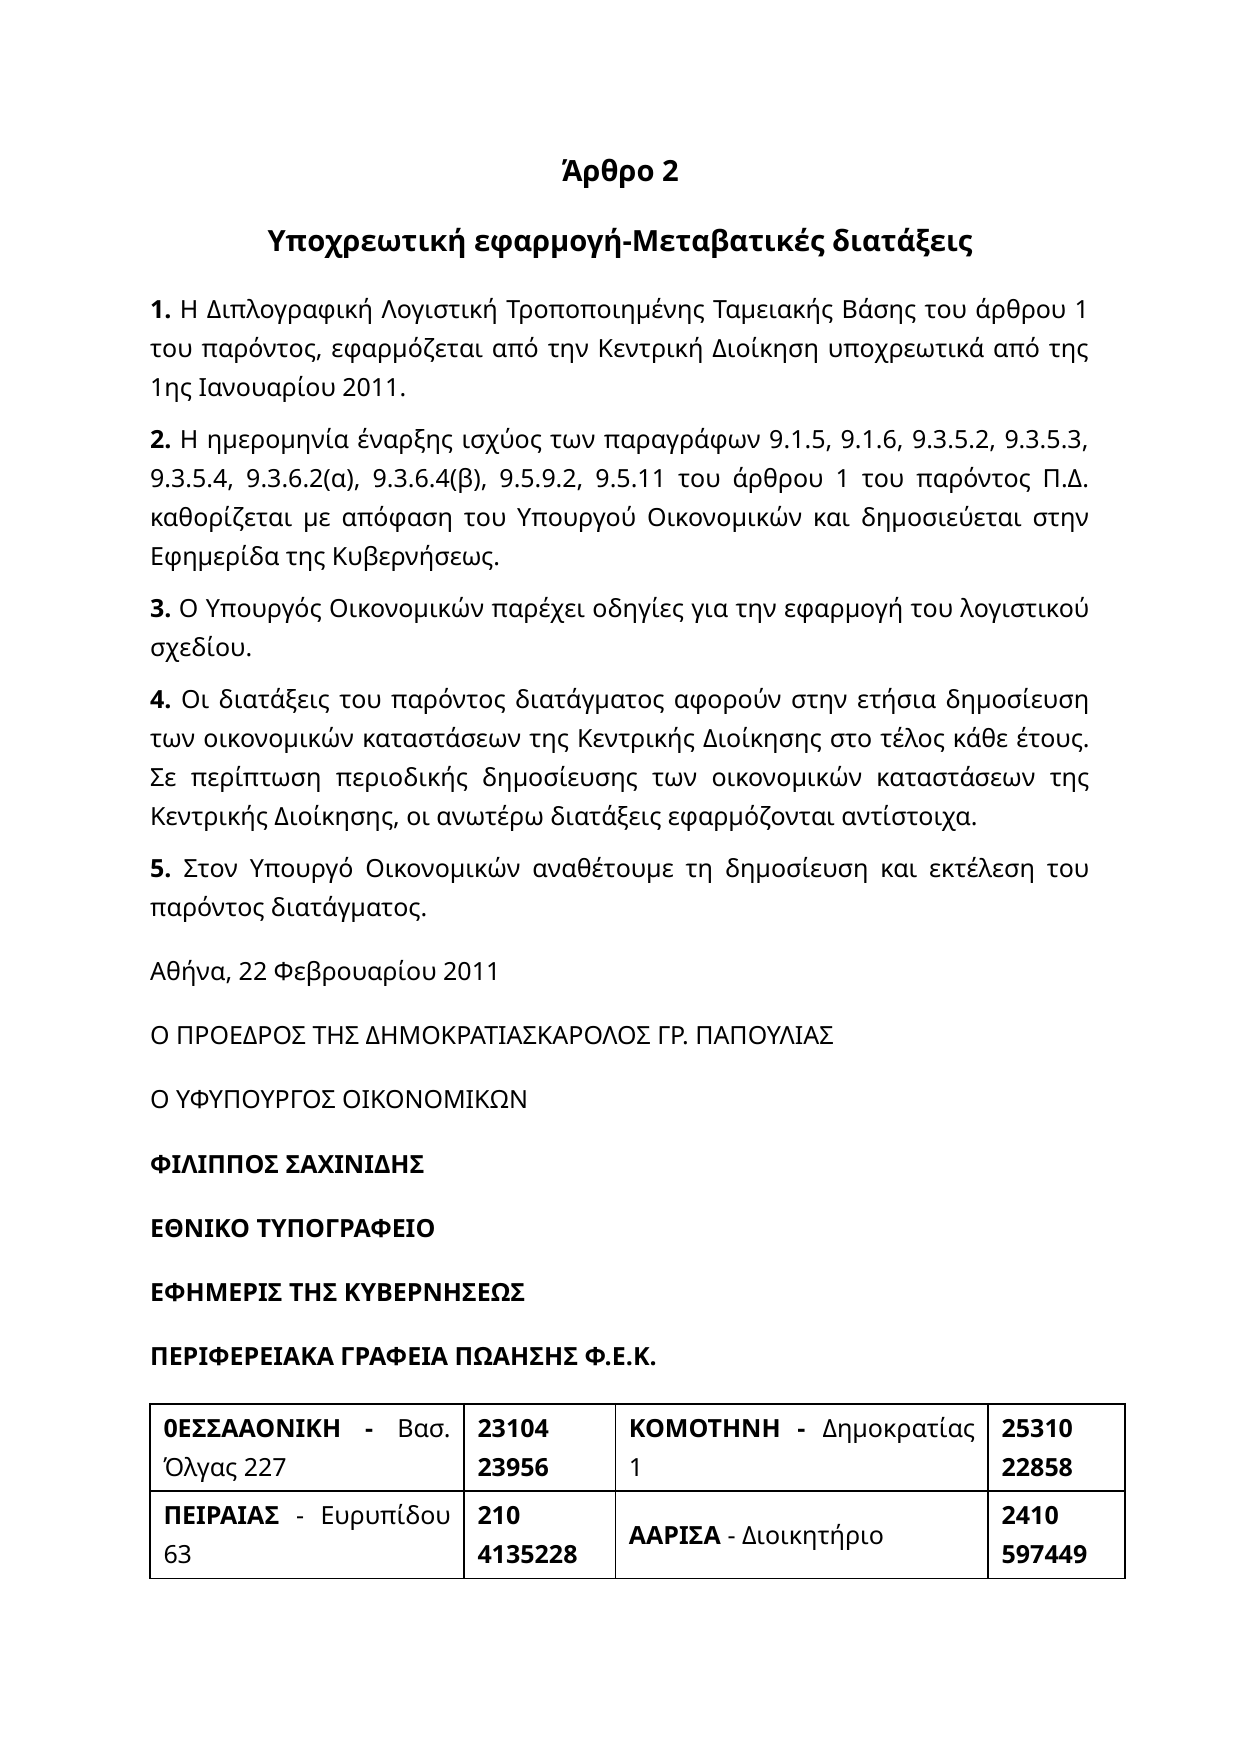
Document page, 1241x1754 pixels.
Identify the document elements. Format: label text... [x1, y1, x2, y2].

text Ο ΠΡΟΕΔΡΟΣ ΤΗΣ ΔΗΜΟΚΡΑΤΙΑΣΚΑΡΟΛΟΣ ΓΡ. ΠΑΠΟΥΛΙΑΣ [150, 1018, 1090, 1052]
table_header 0ΕΣΣΑΑΟΝΙΚΗ - Βασ. Όλγας 227 [151, 1405, 463, 1490]
subtitle Άρθρο 2 [150, 150, 1090, 190]
text 3. Ο Υπουργός Οικονομικών παρέχει οδηγίες για την εφαρμογή του λογιστικού σχεδίου. [150, 590, 1090, 664]
text 2. Η ημερομηνία έναρξης ισχύος των παραγράφων 9.1.5, 9.1.6, 9.3.5.2, 9.3.5.3, 9.3.5.4, 9.3.6.2(α), 9.3.6.4(β), 9.5.9.2, 9.5.11 του άρθρου 1 του παρόντος Π.Δ. καθορίζεται με απόφαση του Υπουργού Οικονομικών και δημοσιεύεται στην Εφημερίδα της Κυβερνήσεως. [150, 421, 1090, 573]
text ΕΦΗΜΕΡΙΣ ΤΗΣ ΚΥΒΕΡΝΗΣΕΩΣ [150, 1274, 1090, 1309]
text 1. Η Διπλογραφική Λογιστική Τροποποιημένης Ταμειακής Βάσης του άρθρου 1 του παρόντος, εφαρμόζεται από την Κεντρική Διοίκηση υποχρεωτικά από της 1ης Ιανουαρίου 2011. [150, 291, 1090, 404]
text ΦΙΛΙΠΠΟΣ ΣΑΧΙΝΙΔΗΣ [150, 1146, 1090, 1180]
text 4. Οι διατάξεις του παρόντος διατάγματος αφορούν στην ετήσια δημοσίευση των οικονομικών καταστάσεων της Κεντρικής Διοίκησης στο τέλος κάθε έτους. Σε περίπτωση περιοδικής δημοσίευσης των οικονομικών καταστάσεων της Κεντρικής Διοίκησης, οι ανωτέρω διατάξεις εφαρμόζονται αντίστοιχα. [150, 681, 1090, 833]
table_cell ΑΑΡΙΣΑ - Διοικητήριο [616, 1492, 987, 1577]
text 5. Στον Υπουργό Οικονομικών αναθέτουμε τη δημοσίευση και εκτέλεση του παρόντος διατάγματος. [150, 850, 1090, 924]
text Ο ΥΦΥΠΟΥΡΓΟΣ ΟΙΚΟΝΟΜΙΚΩΝ [150, 1082, 1090, 1116]
text ΠΕΡΙΦΕΡΕΙΑΚΑ ΓΡΑΦΕΙΑ ΠΩΑΗΣΗΣ Φ.Ε.Κ. [150, 1339, 1090, 1373]
table_cell 210 4135228 [465, 1492, 615, 1577]
table_header 23104 23956 [465, 1405, 615, 1490]
text Αθήνα, 22 Φεβρουαρίου 2011 [150, 954, 1090, 988]
table_cell ΠΕΙΡΑΙΑΣ - Ευρυπίδου 63 [151, 1492, 463, 1577]
text ΕΘΝΙΚΟ ΤΥΠΟΓΡΑΦΕΙΟ [150, 1210, 1090, 1244]
table_header 25310 22858 [989, 1405, 1124, 1490]
table_cell 2410 597449 [989, 1492, 1124, 1577]
table_header ΚΟΜΟΤΗΝΗ - Δημοκρατίας 1 [616, 1405, 987, 1490]
subtitle Υποχρεωτική εφαρμογή-Μεταβατικές διατάξεις [150, 221, 1090, 260]
